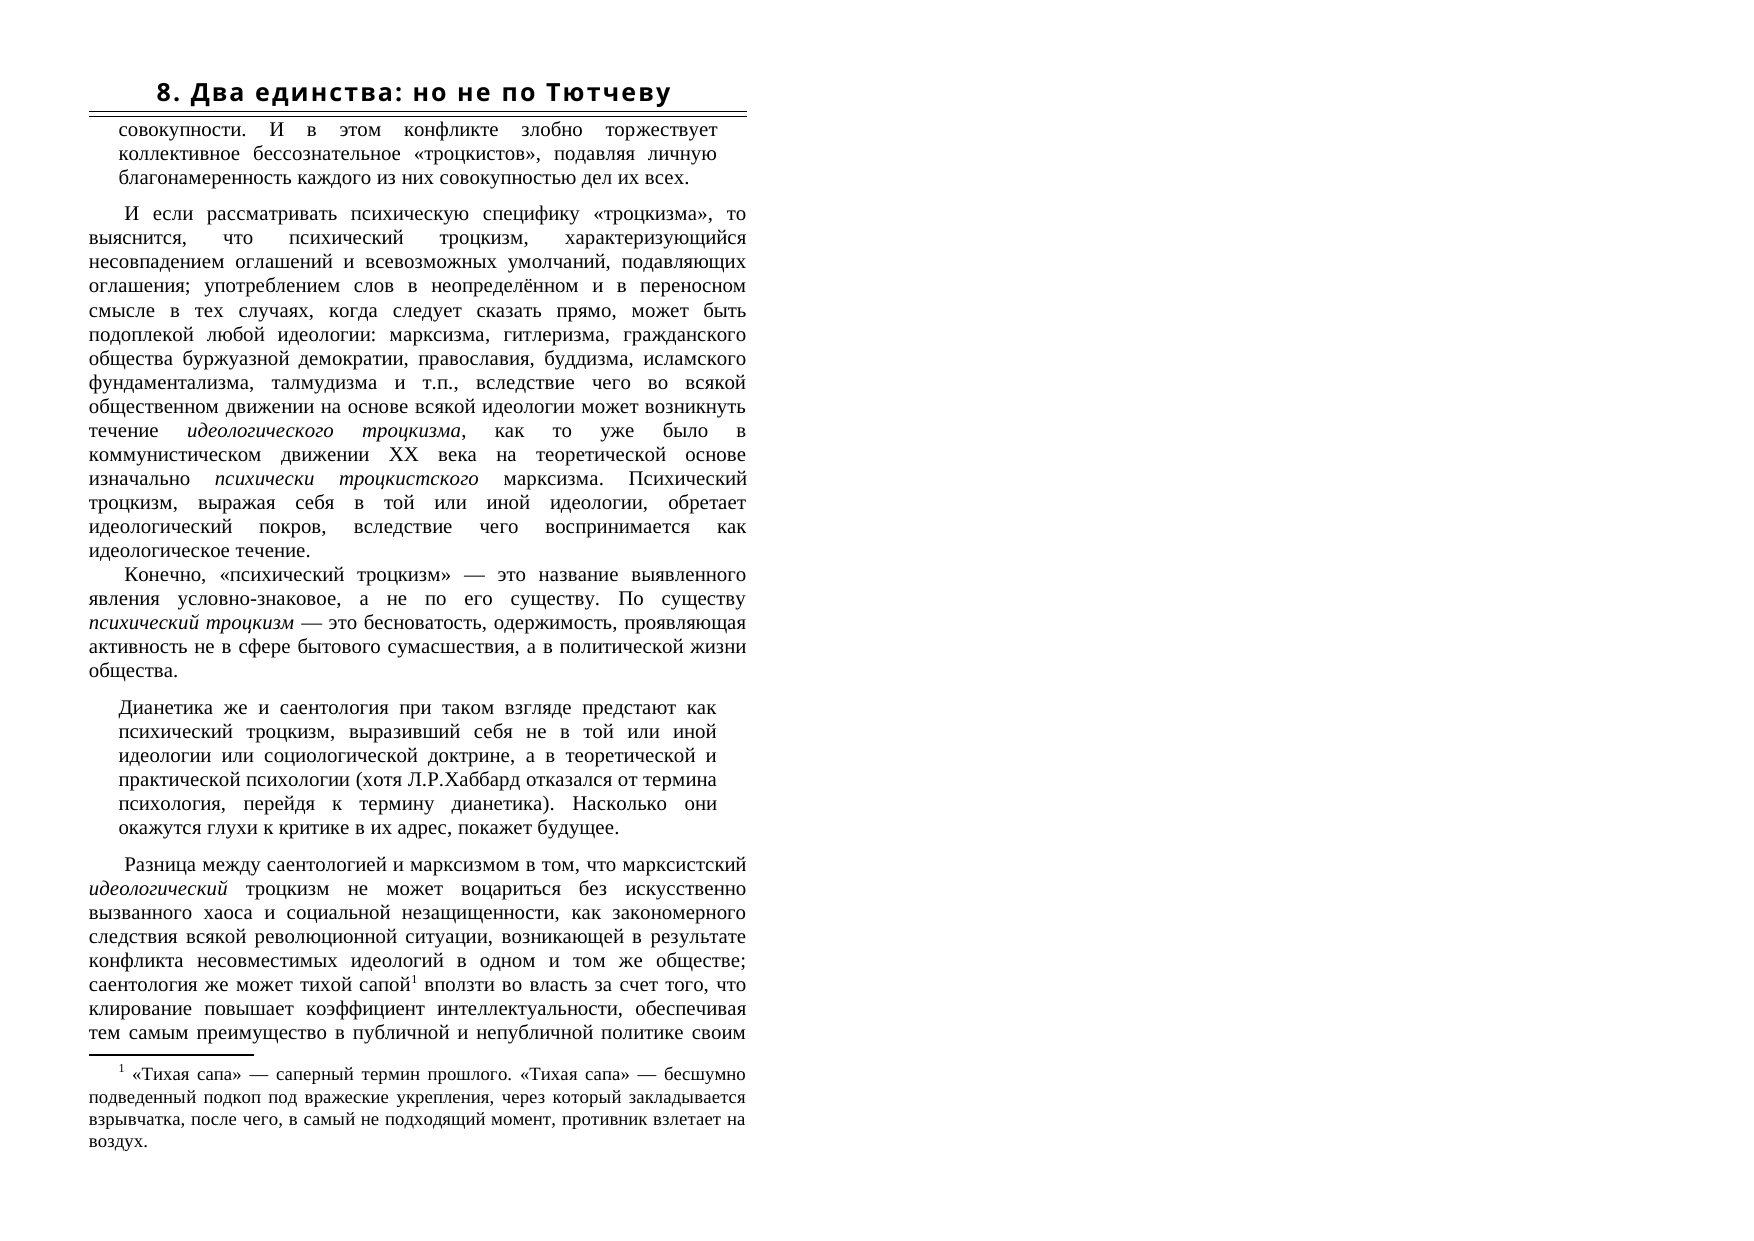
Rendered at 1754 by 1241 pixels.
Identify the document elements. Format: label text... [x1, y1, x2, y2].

text И если рассматривать психическую специфику «троцкизма», то выяснится, что психический троцкизм, характеризующийся несовпадением оглашений и всевозможных умолчаний, подавляющих оглашения; употреблением слов в неопределённом и в переносном смысле в тех случаях, когда следует сказать прямо, может быть подоплекой любой идеологии: марксизма, гитлеризма, гражданского общества буржуазной демократии, православия, буддизма, исламского фундаментализма, талмудизма и т.п., вследствие чего во всякой общественном движении на основе всякой идеологии может возникнуть течение идеологического троцкизма, как то уже было в коммунистическом движении ХХ века на теоретической основе изначально психически троцкистского марксизма. Психический троцкизм, выражая себя в той или иной идеологии, обретает идеологический покров, вследствие чего воспринимается как идеологическое течение. [89, 201, 747, 562]
text «Тихая сапа» — саперный термин прошлого. «Тихая сапа» — бесшумно подведенный подкоп под вражеские укрепления, через который закладывается взрывчатка, после чего, в самый не подходящий момент, противник взлетает на воздух. [89, 1061, 747, 1152]
text Разница между саентологией и марксизмом в том, что марксистский идеологический троцкизм не может воцариться без искусственно вызванного хаоса и социальной незащищенности, как закономерного следствия всякой революционной ситуации, возникающей в результате конфликта несовместимых идеологий в одном и том же обществе; саентология же может тихой сапой вползти во власть за счет того, что клирование повышает коэффициент интеллектуальности, обеспечивая тем самым преимущество в публичной и непубличной политике своим [89, 852, 747, 1044]
text Дианетика же и саентология при таком взгляде предстают как психический троцкизм, выразивший себя не в той или иной идеологии или социологической доктрине, а в теоретической и прак­тической психологии (хотя Л.Р.Хаббард отказался от термина психология, перейдя к термину дианетика). Насколько они окажутся глухи к критике в их адрес, покажет будущее. [118, 695, 717, 839]
text совокупности. И в этом конфликте злобно тор­жествует коллективное бессознательное «троцкистов», подавляя личную благонамеренность каждого из них совокупностью дел их всех. [118, 117, 717, 189]
text Конечно, «психический троцкизм» — это название выявленного явления условно-знаковое, а не по его существу. По существу психический троцкизм — это бесноватость, одержимость, проявляющая активность не в сфере бытового сумасшествия, а в политической жизни общества. [89, 562, 747, 682]
